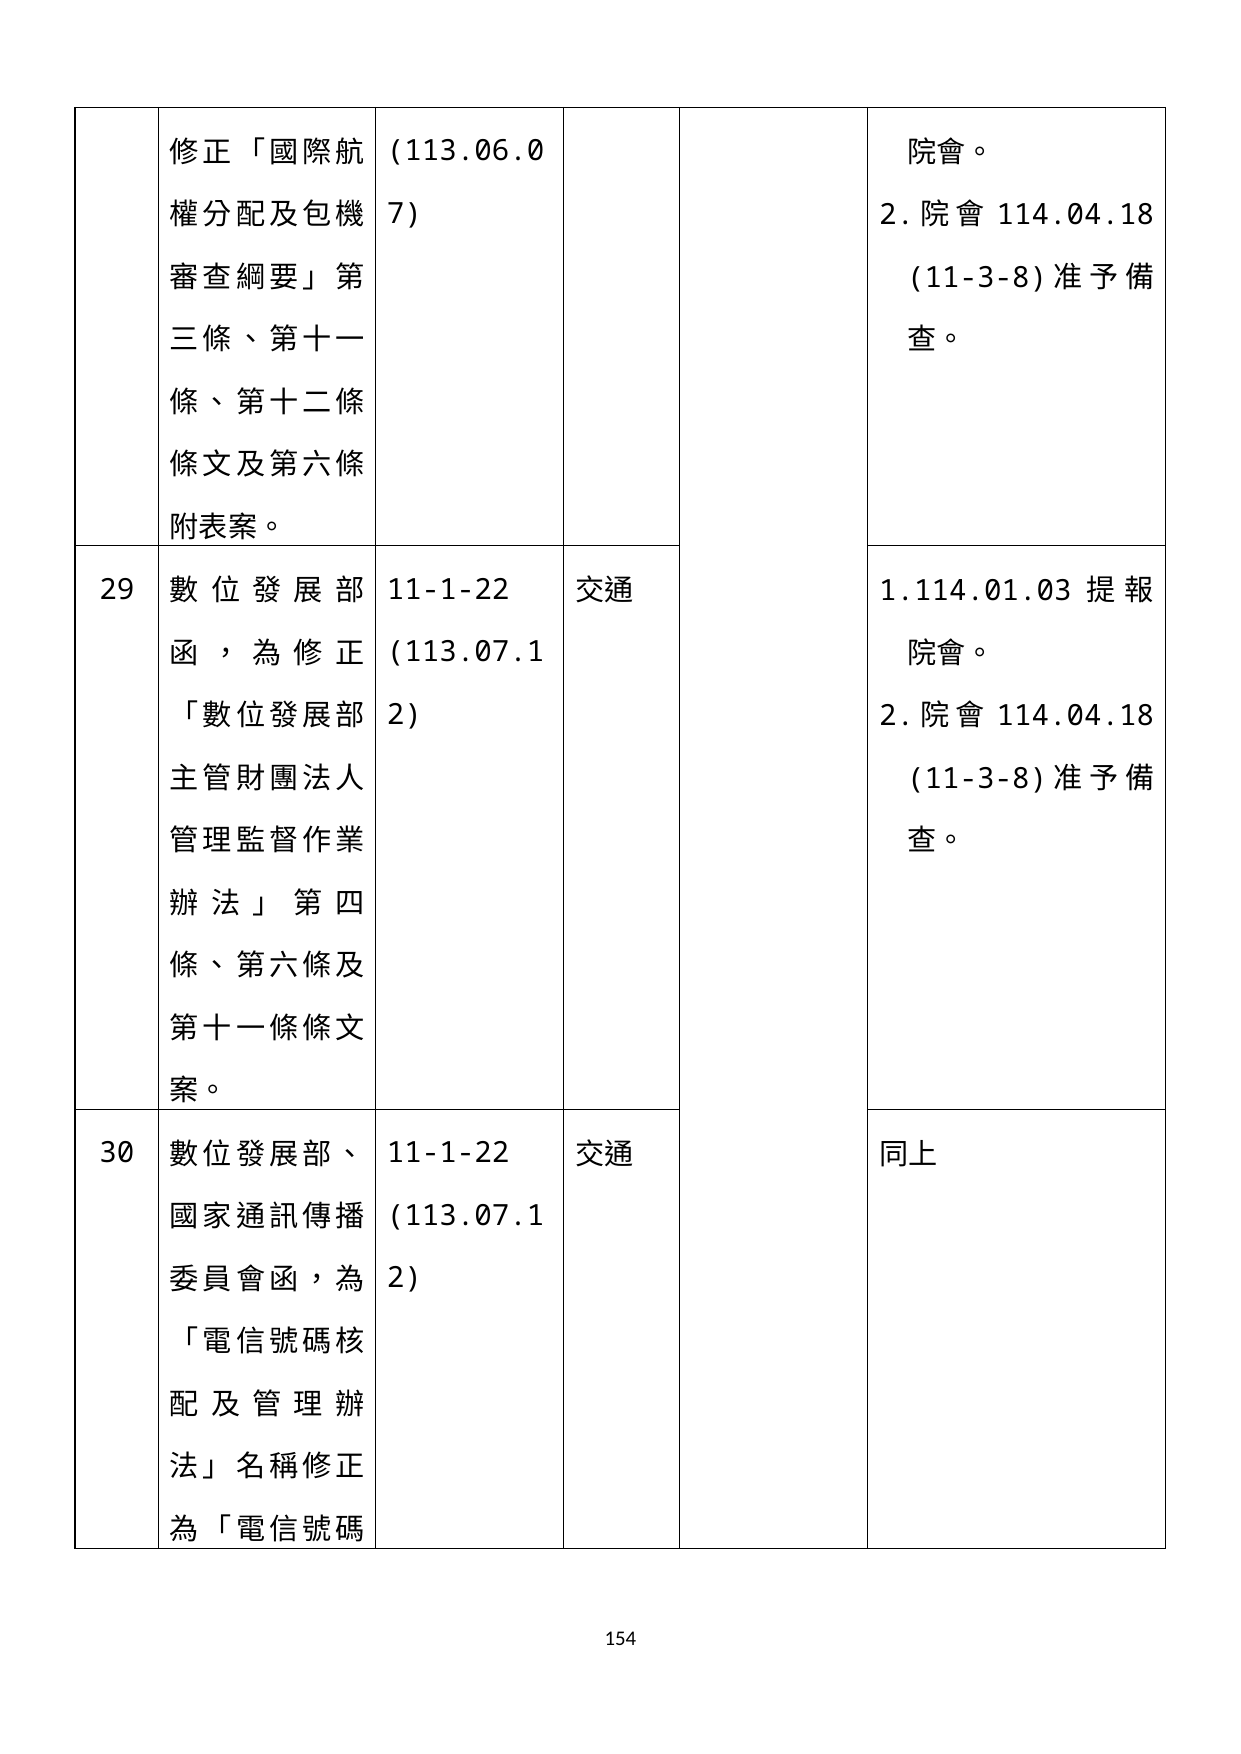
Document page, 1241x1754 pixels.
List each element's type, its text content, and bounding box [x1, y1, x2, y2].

table_cell 修正「國際航權分配及包機審查綱要」第三條、第十一條、第十二條條文及第六條附表案。 [159, 108, 375, 545]
table_cell 交通 [564, 546, 679, 1109]
table_cell 交通 [564, 1110, 679, 1547]
table_cell [564, 108, 679, 545]
table_cell 11-1-22 (113.07.12) [376, 1110, 563, 1547]
table_cell 數位發展部函，為修正「數位發展部主管財團法人管理監督作業辦法」第四條、第六條及第十一條條文案。 [159, 546, 375, 1109]
table_cell 30 [76, 1110, 158, 1547]
table_cell 院會。 2.院會114.04.18 (11-3-8)准予備查。 [868, 108, 1165, 545]
table_cell 29 [76, 546, 158, 1109]
table_cell 1.114.01.03提報院會。 2.院會114.04.18 (11-3-8)准予備查。 [868, 546, 1165, 1109]
table_cell (113.06.07) [376, 108, 563, 545]
table_cell [76, 108, 158, 545]
table_cell 同上 [868, 1110, 1165, 1547]
table_cell 11-1-22 (113.07.12) [376, 546, 563, 1109]
table_cell 數位發展部、國家通訊傳播委員會函，為「電信號碼核配及管理辦法」名稱修正為「電信號碼 [159, 1110, 375, 1547]
table_cell [680, 108, 867, 1547]
